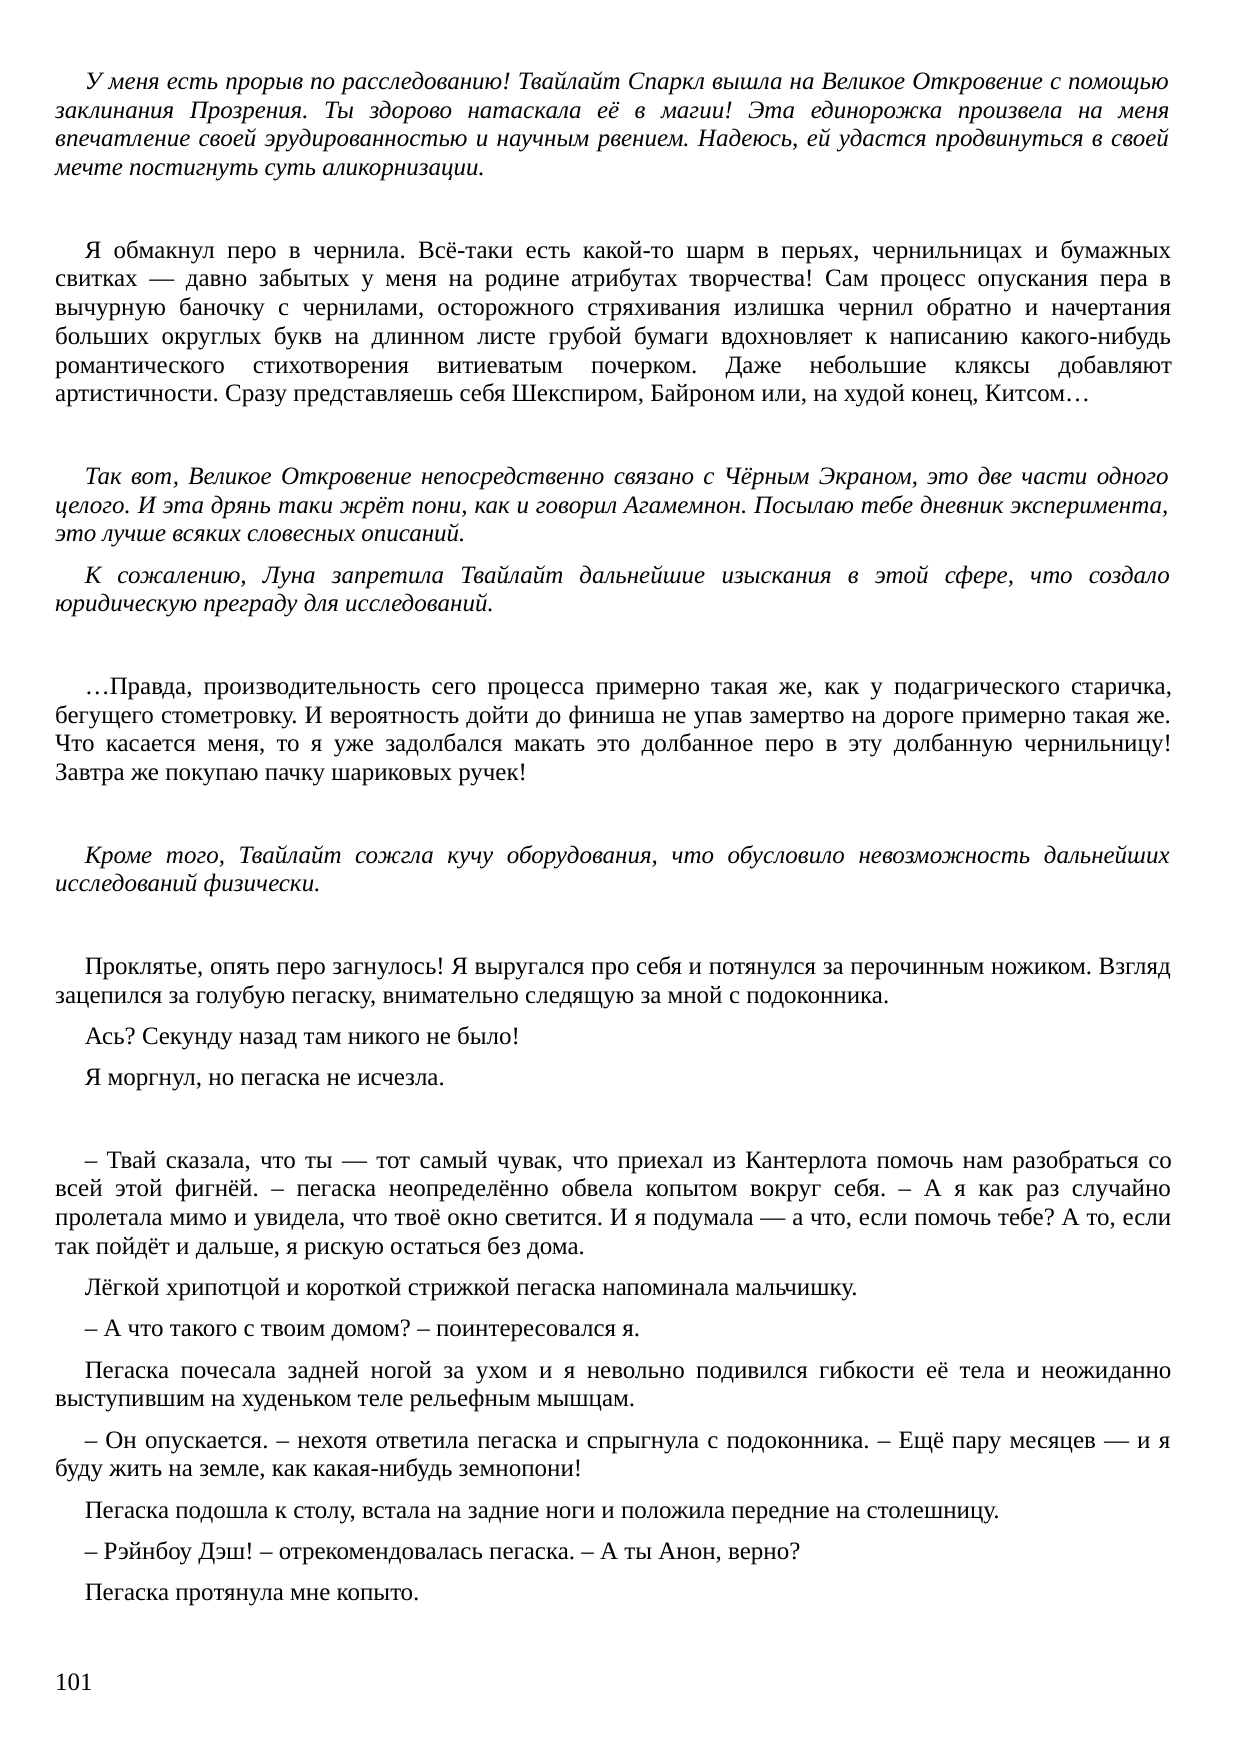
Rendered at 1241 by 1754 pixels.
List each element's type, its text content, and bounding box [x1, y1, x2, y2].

text Проклятье, опять перо загнулось! Я выругался про себя и потянулся за перочинным ножиком. Взгляд зацепился за голубую пегаску, внимательно следящую за мной с подоконника. [55, 951, 1173, 1008]
text Кроме того, Твайлайт сожгла кучу оборудования, что обусловило невозможность дальнейших исследований физически. [55, 840, 1173, 897]
text – Он опускается. – нехотя ответила пегаска и спрыгнула с подоконника. – Ещё пару месяцев — и я буду жить на земле, как какая-нибудь земнопони! [55, 1425, 1173, 1482]
text Пегаска почесала задней ногой за ухом и я невольно подивился гибкости её тела и неожиданно выступившим на худеньком теле рельефным мышцам. [55, 1355, 1173, 1412]
text К сожалению, Луна запретила Твайлайт дальнейшие изыскания в этой сфере, что создало юридическую преграду для исследований. [55, 560, 1173, 617]
text – А что такого с твоим домом? – поинтересовался я. [55, 1313, 1173, 1342]
text У меня есть прорыв по расследованию! Твайлайт Спаркл вышла на Великое Откровение с помощью заклинания Прозрения. Ты здорово натаскала её в магии! Эта единорожка произвела на меня впечатление своей эрудированностью и научным рвением. Надеюсь, ей удастся продвинуться в своей мечте постигнуть суть аликорнизации. [55, 66, 1173, 181]
text Пегаска подошла к столу, встала на задние ноги и положила передние на столешницу. [55, 1495, 1173, 1523]
text Так вот, Великое Откровение непосредственно связано с Чёрным Экраном, это две части одного целого. И эта дрянь таки жрёт пони, как и говорил Агамемнон. Посылаю тебе дневник эксперимента, это лучше всяких словесных описаний. [55, 461, 1173, 547]
text …Правда, производительность сего процесса примерно такая же, как у подагрического старичка, бегущего стометровку. И вероятность дойти до финиша не упав замертво на дороге примерно такая же. Что касается меня, то я уже задолбался макать это долбанное перо в эту долбанную чернильницу! Завтра же покупаю пачку шариковых ручек! [55, 671, 1173, 786]
text – Рэйнбоу Дэш! – отрекомендовалась пегаска. – А ты Анон, верно? [55, 1536, 1173, 1565]
text Я моргнул, но пегаска не исчезла. [55, 1062, 1173, 1091]
text Я обмакнул перо в чернила. Всё-таки есть какой-то шарм в перьях, чернильницах и бумажных свитках — давно забытых у меня на родине атрибутах творчества! Сам процесс опускания пера в вычурную баночку с чернилами, осторожного стряхивания излишка чернил обратно и начертания больших округлых букв на длинном листе грубой бумаги вдохновляет к написанию какого-нибудь романтического стихотворения витиеватым почерком. Даже небольшие кляксы добавляют артистичности. Сразу представляешь себя Шекспиром, Байроном или, на худой конец, Китсом… [55, 235, 1173, 407]
text – Твай сказала, что ты — тот самый чувак, что приехал из Кантерлота помочь нам разобраться со всей этой фигнёй. – пегаска неопределённо обвела копытом вокруг себя. – А я как раз случайно пролетала мимо и увидела, что твоё окно светится. И я подумала — а что, если помочь тебе? А то, если так пойдёт и дальше, я рискую остаться без дома. [55, 1145, 1173, 1260]
text Пегаска протянула мне копыто. [55, 1577, 1173, 1606]
text Ась? Секунду назад там никого не было! [55, 1021, 1173, 1050]
text Лёгкой хрипотцой и короткой стрижкой пегаска напоминала мальчишку. [55, 1272, 1173, 1301]
